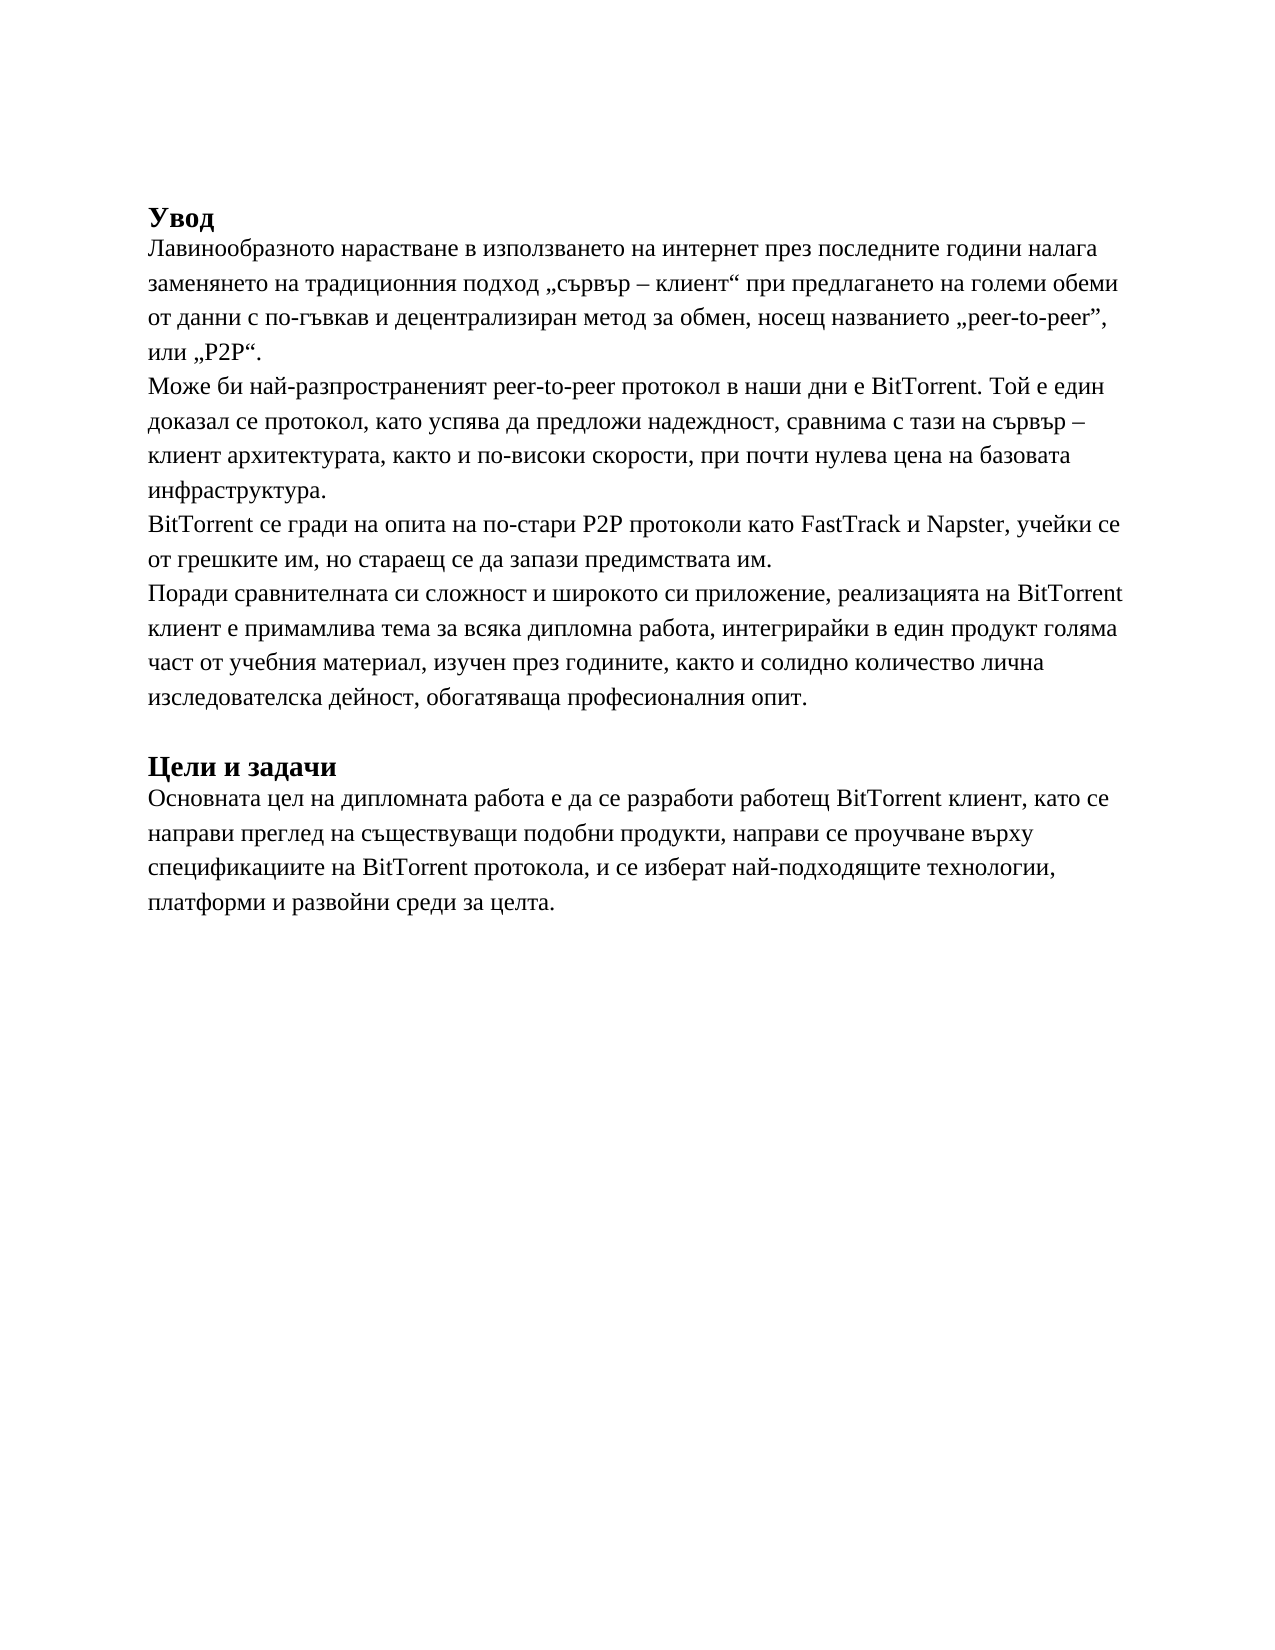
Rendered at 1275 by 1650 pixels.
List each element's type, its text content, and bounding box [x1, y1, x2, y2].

text Цели и задачи [148, 749, 1127, 783]
text Поради сравнителната си сложност и широкото си приложение, реализацията на BitTorrent клиент е примамлива тема за всяка дипломна работа, интегрирайки в един продукт голяма част от учебния материал, изучен през годините, както и солидно количество лична изследователска дейност, обогатяваща професионалния опит. [148, 578, 1127, 710]
text Може би най-разпространеният peer-to-peer протокол в наши дни е BitTorrent. Той е един доказал се протокол, като успява да предложи надеждност, сравнима с тази на сървър – клиент архитектурата, както и по-високи скорости, при почти нулева цена на базовата инфраструктура. [148, 371, 1127, 503]
text Основната цел на дипломната работа е да се разработи работещ BitTorrent клиент, като се направи преглед на съществуващи подобни продукти, направи се проучване върху спецификациите на BitTorrent протокола, и се изберат най-подходящите технологии, платформи и развойни среди за целта. [148, 783, 1127, 915]
text BitTorrent се гради на опита на по-стари P2P протоколи като FastTrack и Napster, учейки се от грешките им, но стараещ се да запази предимствата им. [148, 509, 1127, 572]
text Увод [148, 200, 1127, 233]
text Лавинообразното нарастване в използването на интернет през последните години налага заменянето на традиционния подход „сървър – клиент“ при предлагането на големи обеми от данни с по-гъвкав и децентрализиран метод за обмен, носещ названието „peer-to-peer”, или „P2P“. [148, 233, 1127, 366]
